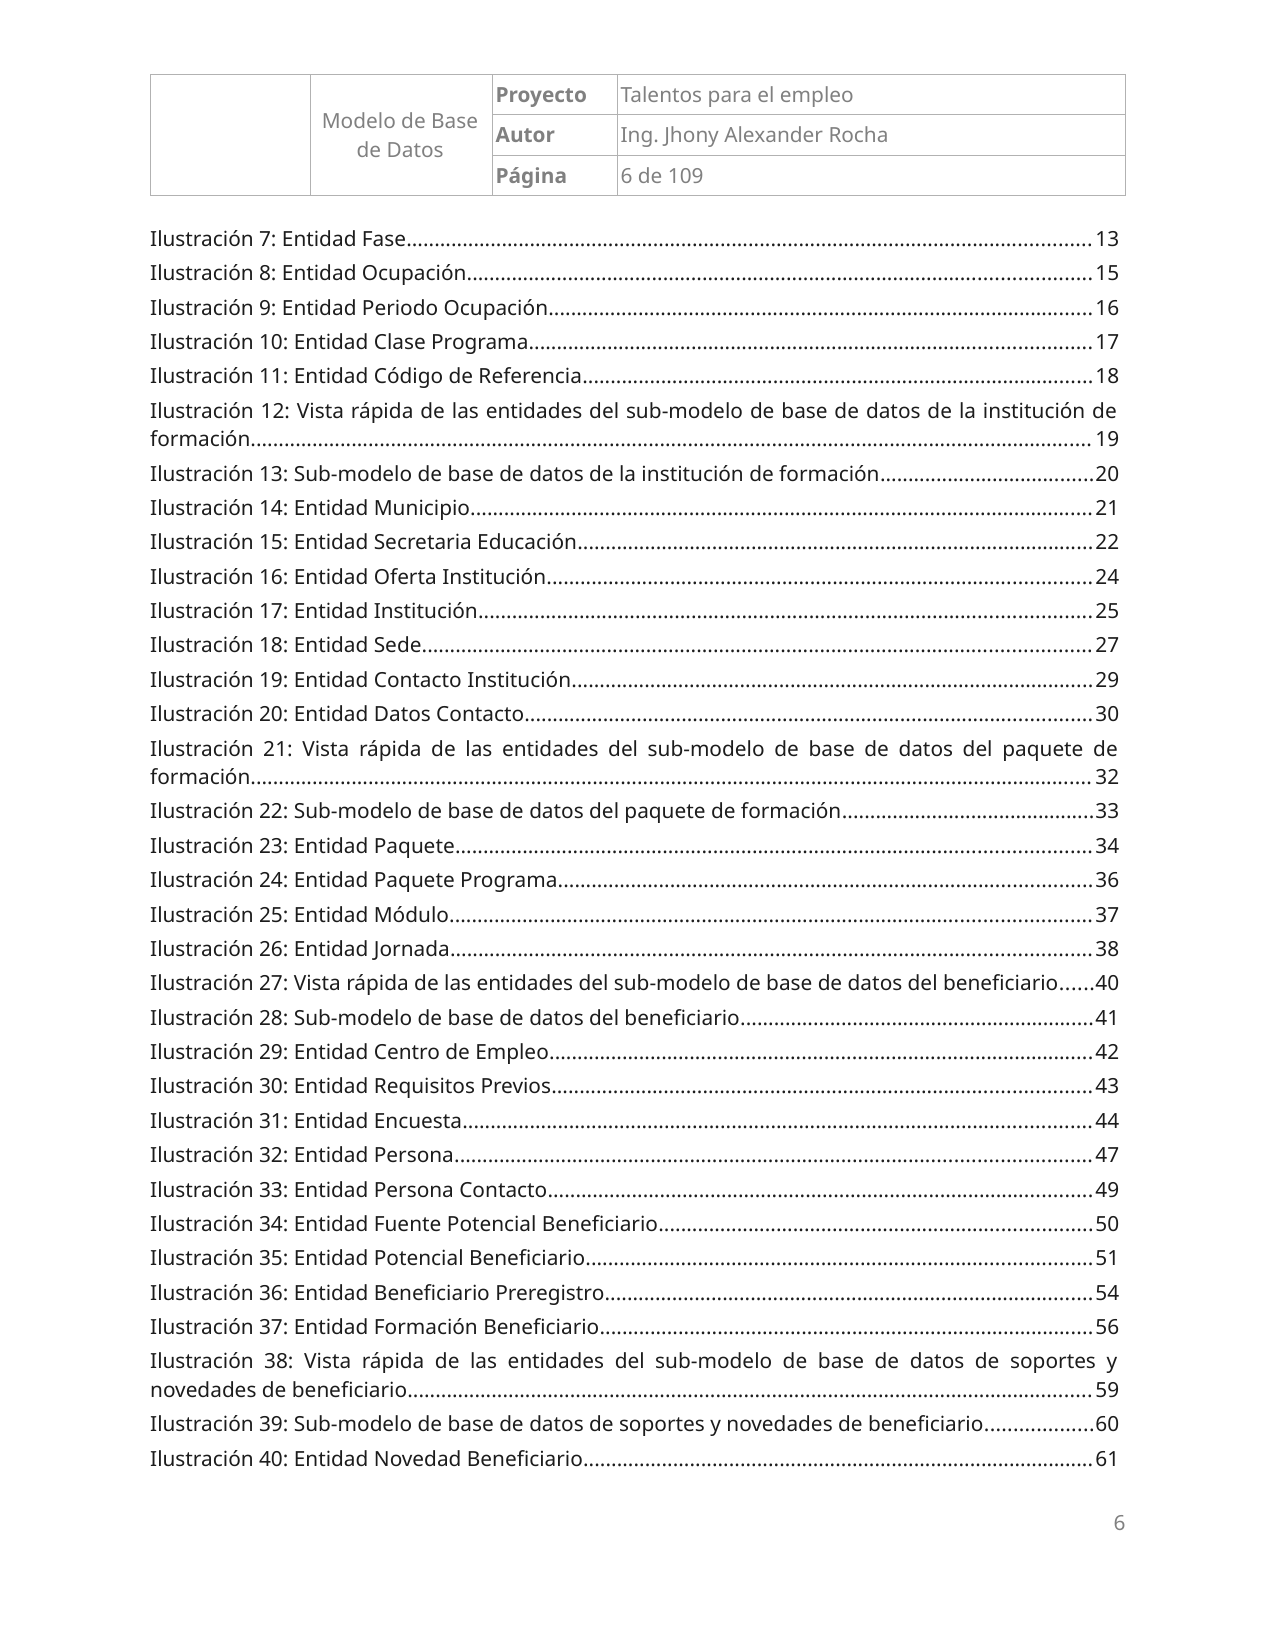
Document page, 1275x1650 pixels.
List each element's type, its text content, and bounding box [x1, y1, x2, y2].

text Ilustración 38: Vista rápida de las entidades del sub-modelo de base de datos de soportes y novedades de beneficiario 59 [150, 1347, 1119, 1403]
text Ilustración 32: Entidad Persona 47 [150, 1140, 1119, 1169]
text Ilustración 40: Entidad Novedad Beneficiario 61 [150, 1444, 1119, 1472]
text Ilustración 15: Entidad Secretaria Educación 22 [150, 527, 1119, 556]
text Ilustración 36: Entidad Beneficiario Preregistro 54 [150, 1278, 1119, 1306]
text Ilustración 21: Vista rápida de las entidades del sub-modelo de base de datos del paquete de formación 32 [150, 734, 1119, 791]
text Ilustración 9: Entidad Periodo Ocupación 16 [150, 293, 1119, 321]
text Ilustración 13: Sub-modelo de base de datos de la institución de formación 20 [150, 459, 1119, 487]
text Ilustración 11: Entidad Código de Referencia 18 [150, 362, 1119, 390]
text Ilustración 35: Entidad Potencial Beneficiario 51 [150, 1243, 1119, 1272]
text Ilustración 10: Entidad Clase Programa 17 [150, 327, 1119, 356]
text Ilustración 34: Entidad Fuente Potencial Beneficiario 50 [150, 1209, 1119, 1237]
text Ilustración 24: Entidad Paquete Programa 36 [150, 865, 1119, 894]
text Ilustración 28: Sub-modelo de base de datos del beneficiario 41 [150, 1003, 1119, 1031]
text Ilustración 17: Entidad Institución 25 [150, 596, 1119, 625]
text Ilustración 30: Entidad Requisitos Previos 43 [150, 1072, 1119, 1100]
text Ilustración 37: Entidad Formación Beneficiario 56 [150, 1312, 1119, 1341]
text Ilustración 22: Sub-modelo de base de datos del paquete de formación 33 [150, 797, 1119, 825]
text Ilustración 25: Entidad Módulo 37 [150, 900, 1119, 928]
text Ilustración 8: Entidad Ocupación 15 [150, 258, 1119, 287]
text Ilustración 27: Vista rápida de las entidades del sub-modelo de base de datos del beneficiario 40 [150, 968, 1119, 997]
text Ilustración 14: Entidad Municipio 21 [150, 493, 1119, 522]
text Ilustración 20: Entidad Datos Contacto 30 [150, 699, 1119, 728]
text Ilustración 18: Entidad Sede 27 [150, 631, 1119, 659]
text Ilustración 23: Entidad Paquete 34 [150, 831, 1119, 859]
text Ilustración 26: Entidad Jornada 38 [150, 934, 1119, 962]
text Ilustración 19: Entidad Contacto Institución 29 [150, 665, 1119, 693]
text Ilustración 7: Entidad Fase 13 [150, 224, 1119, 252]
text Ilustración 33: Entidad Persona Contacto 49 [150, 1175, 1119, 1203]
text Ilustración 29: Entidad Centro de Empleo 42 [150, 1037, 1119, 1066]
text Ilustración 16: Entidad Oferta Institución 24 [150, 562, 1119, 590]
text Ilustración 39: Sub-modelo de base de datos de soportes y novedades de beneficiario 60 [150, 1409, 1119, 1438]
text Ilustración 31: Entidad Encuesta 44 [150, 1106, 1119, 1134]
text Ilustración 12: Vista rápida de las entidades del sub-modelo de base de datos de la institución de formación 19 [150, 396, 1119, 453]
